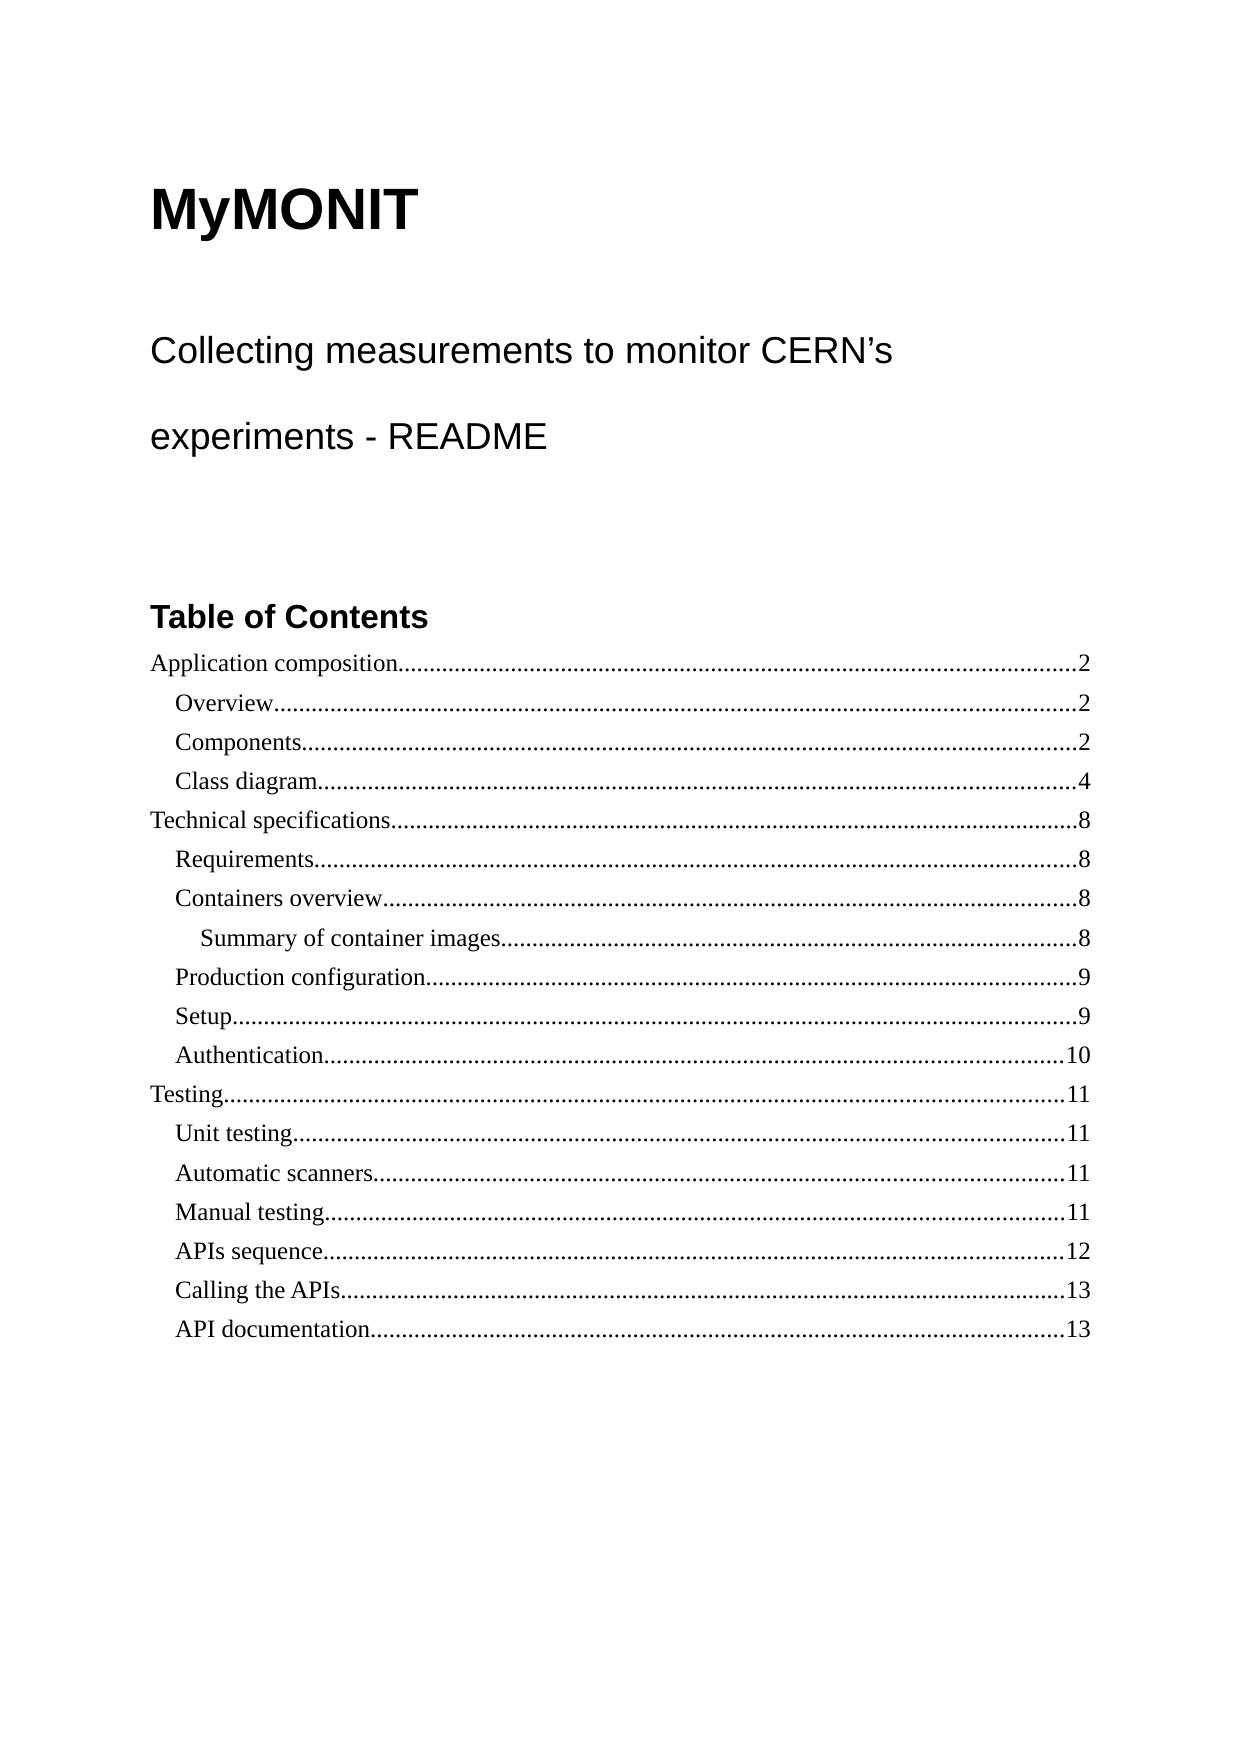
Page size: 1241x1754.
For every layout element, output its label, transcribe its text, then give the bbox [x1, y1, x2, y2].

text Containers overview 8 [175, 883, 1091, 912]
text Manual testing 11 [175, 1197, 1091, 1226]
text Testing 11 [150, 1079, 1091, 1108]
text Application composition 2 [150, 648, 1091, 677]
text Unit testing 11 [175, 1118, 1091, 1147]
text Setup 9 [175, 1001, 1091, 1030]
subtitle Table of Contents [150, 597, 1091, 636]
text API documentation 13 [175, 1314, 1091, 1343]
text Summary of container images 8 [200, 923, 1091, 951]
text Technical specifications 8 [150, 805, 1091, 834]
title MyMONIT [150, 175, 1091, 242]
text APIs sequence 12 [175, 1236, 1091, 1265]
text Requirements 8 [175, 844, 1091, 873]
subtitle Collecting measurements to monitor CERN’s experiments - README [150, 328, 1091, 457]
text Production configuration 9 [175, 962, 1091, 991]
text Class diagram 4 [175, 766, 1091, 795]
text Calling the APIs 13 [175, 1275, 1091, 1304]
text Components 2 [175, 727, 1091, 756]
text Authentication 10 [175, 1040, 1091, 1069]
text Overview 2 [175, 688, 1091, 716]
text Automatic scanners 11 [175, 1158, 1091, 1186]
